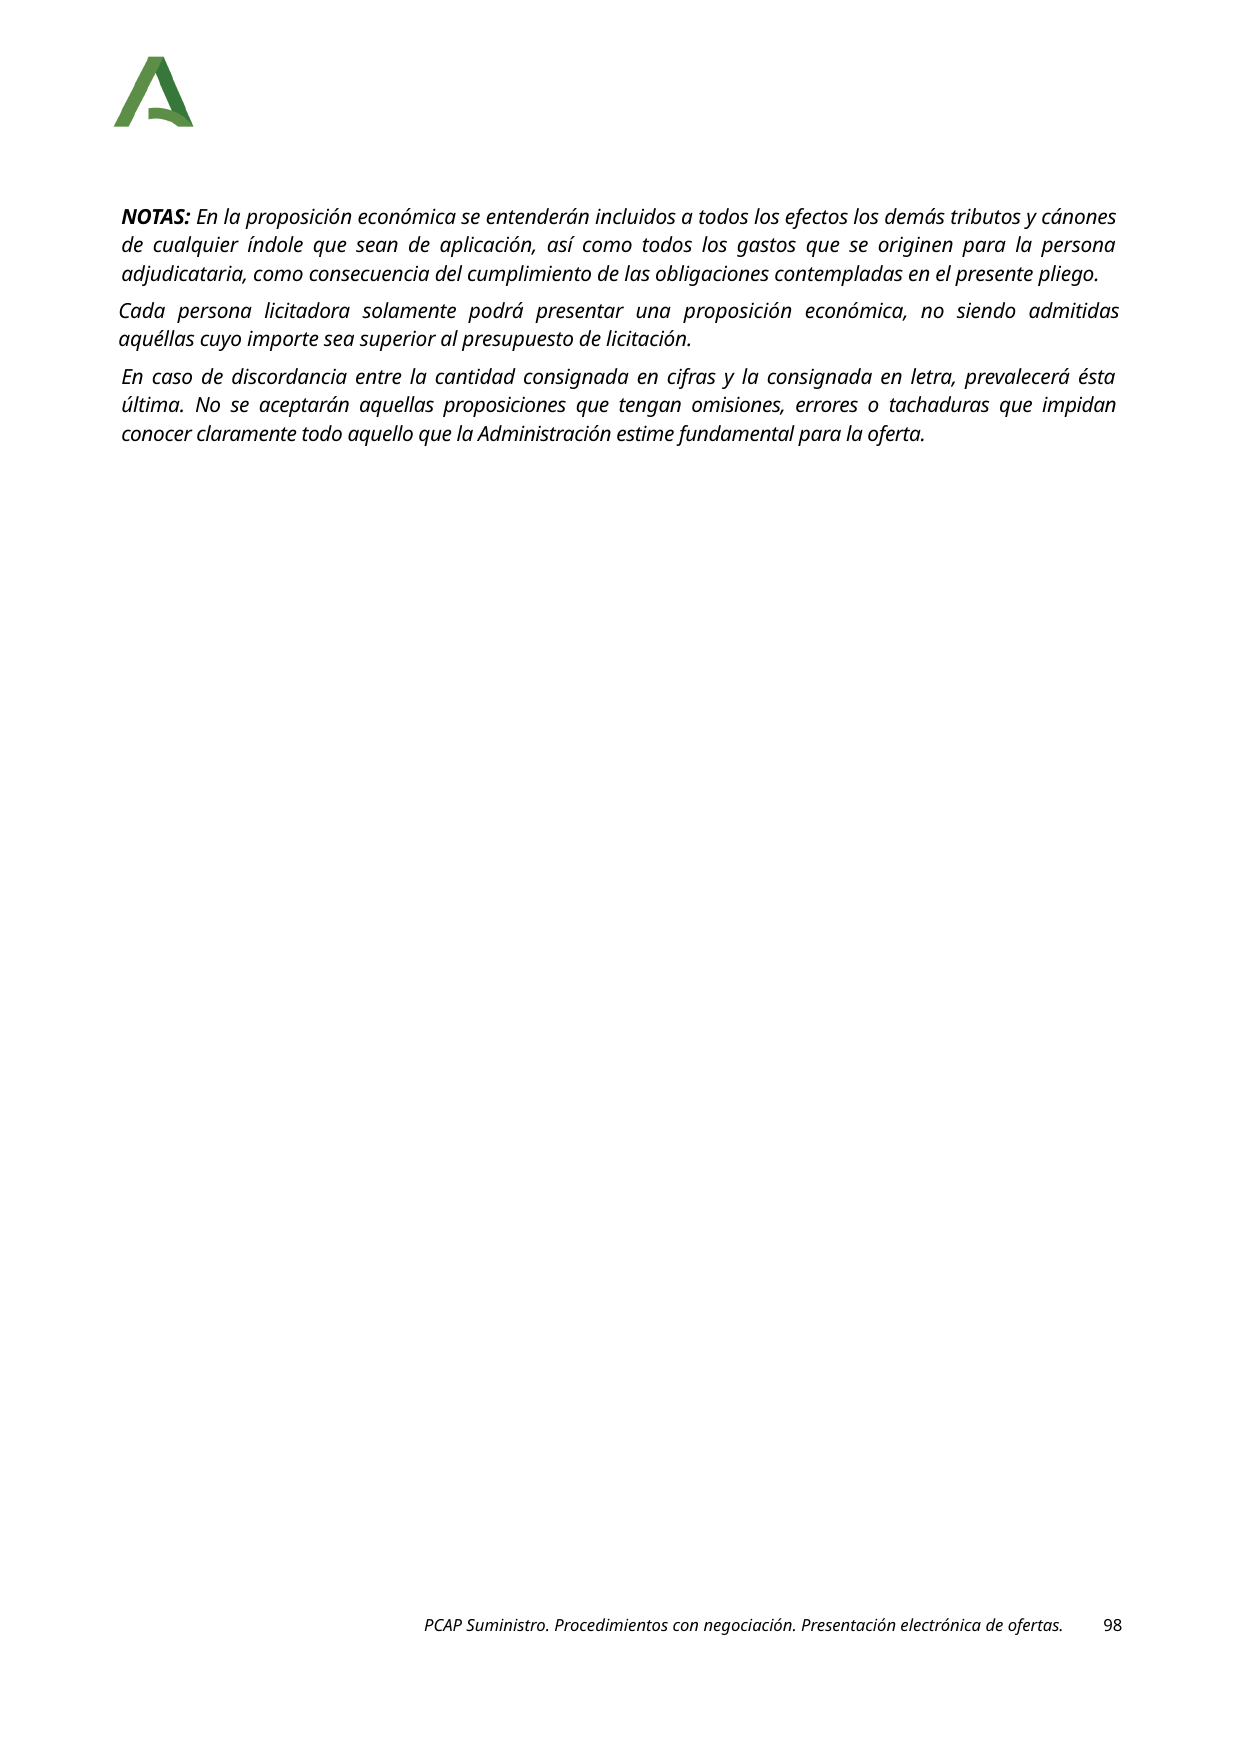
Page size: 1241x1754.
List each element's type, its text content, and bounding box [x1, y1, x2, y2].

text En caso de discordancia entre la cantidad consignada en cifras y la consignada en letra, prevalecerá ésta última. No se aceptarán aquellas proposiciones que tengan omisiones, errores o tachaduras que impidan conocer claramente todo aquello que la Administración estime fundamental para la oferta. [118, 359, 1122, 450]
picture [109, 52, 198, 131]
text NOTAS: En la proposición económica se entenderán incluidos a todos los efectos los demás tributos y cánones de cualquier índole que sean de aplicación, así como todos los gastos que se originen para la persona adjudicataria, como consecuencia del cumplimiento de las obligaciones contempladas en el presente pliego. [118, 199, 1122, 290]
text Cada persona licitadora solamente podrá presentar una proposición económica, no siendo admitidas aquéllas cuyo importe sea superior al presupuesto de licitación. [118, 296, 1122, 353]
